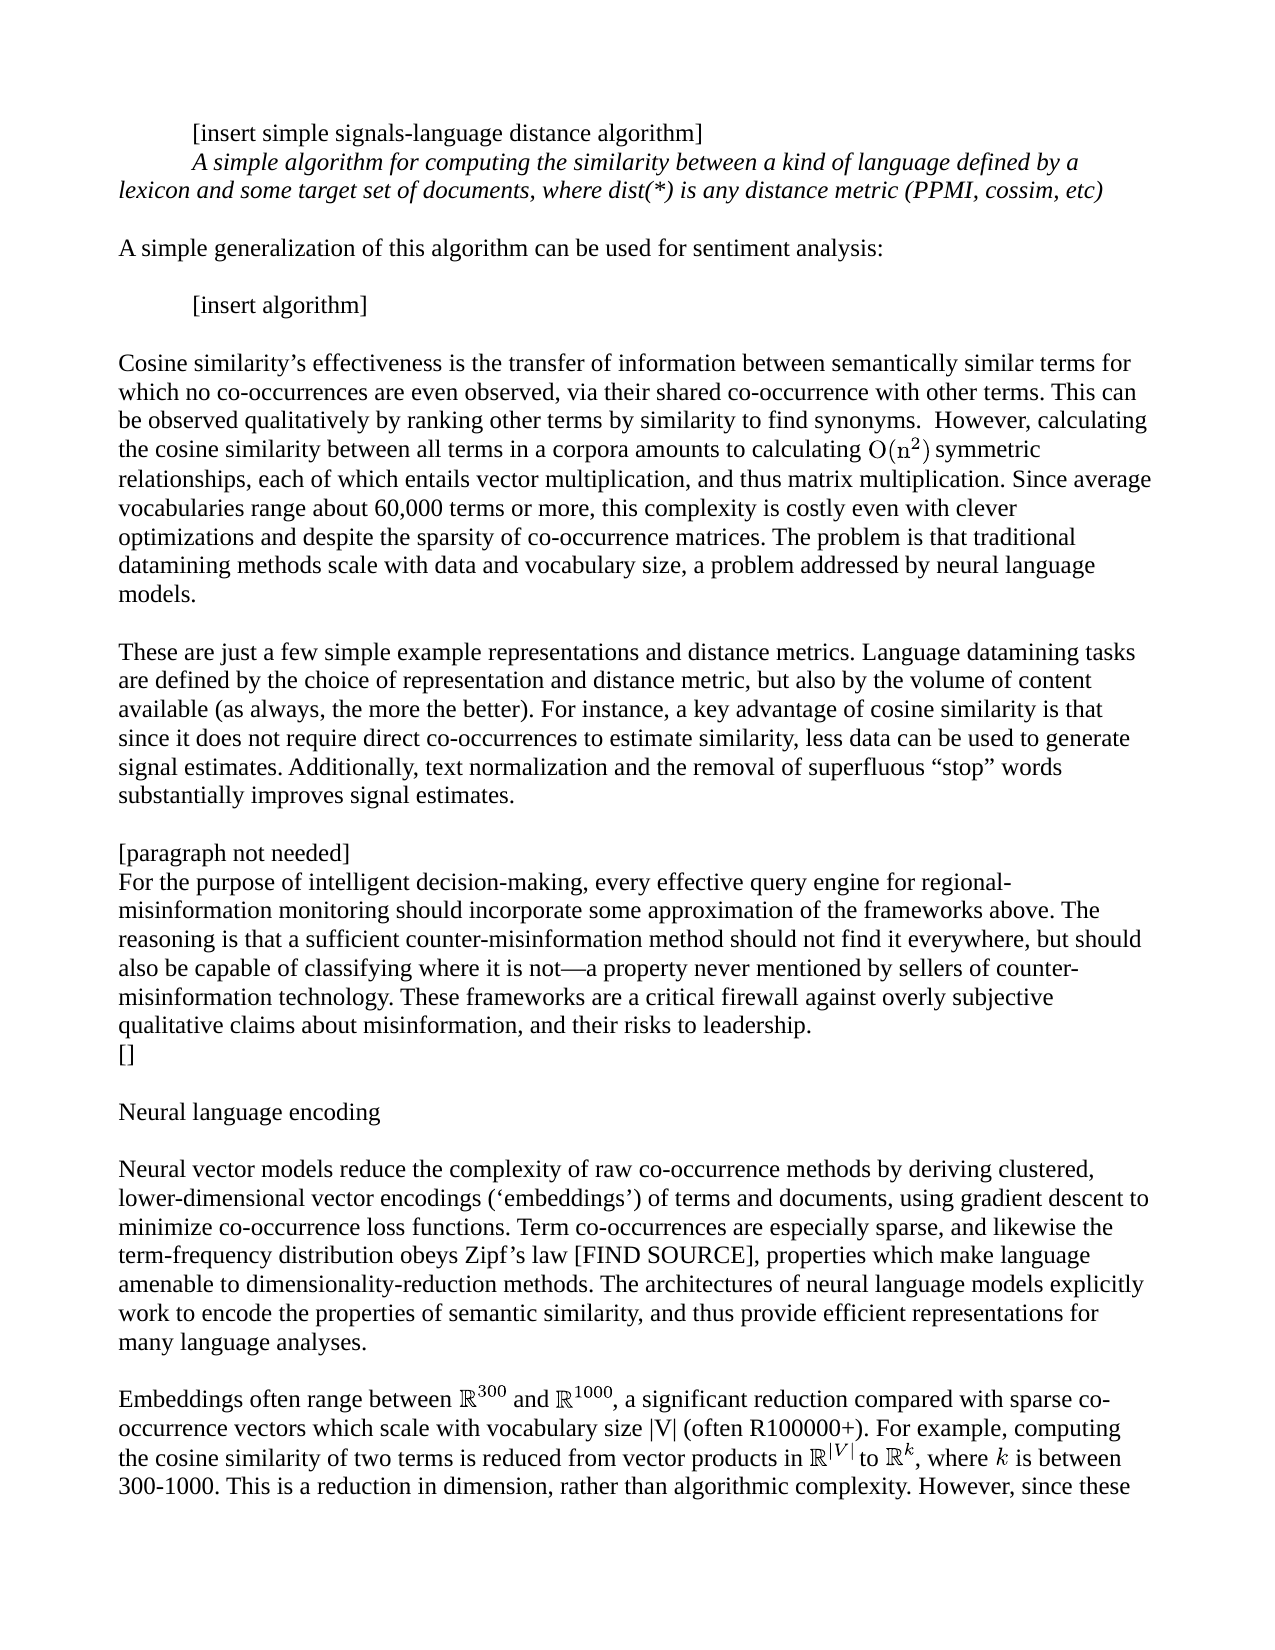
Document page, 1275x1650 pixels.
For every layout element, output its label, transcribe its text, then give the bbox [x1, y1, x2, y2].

text Neural vector models reduce the complexity of raw co-occurrence methods by deriving clustered, lower-dimensional vector encodings (‘embeddings’) of terms and documents, using gradient descent to minimize co-occurrence loss functions. Term co-occurrences are especially sparse, and likewise the term-frequency distribution obeys Zipf’s law [FIND SOURCE], properties which make language amenable to dimensionality-reduction methods. The architectures of neural language models explicitly work to encode the properties of semantic similarity, and thus provide efficient representations for many language analyses. [118, 1154, 1157, 1355]
text Neural language encoding [118, 1097, 1157, 1125]
text For the purpose of intelligent decision-making, every effective query engine for regional-misinformation monitoring should incorporate some approximation of the frameworks above. The reasoning is that a sufficient counter-misinformation method should not find it everywhere, but should also be capable of classifying where it is not—a property never mentioned by sellers of counter-misinformation technology. These frameworks are a critical firewall against overly subjective qualitative claims about misinformation, and their risks to leadership. [118, 867, 1157, 1039]
text These are just a few simple example representations and distance metrics. Language datamining tasks are defined by the choice of representation and distance metric, but also by the volume of content available (as always, the more the better). For instance, a key advantage of cosine similarity is that since it does not require direct co-occurrences to estimate similarity, less data can be used to generate signal estimates. Additionally, text normalization and the removal of superfluous “stop” words substantially improves signal estimates. [118, 637, 1157, 809]
text [] [118, 1039, 1157, 1068]
text Embeddings often range between and , a significant reduction compared with sparse co-occurrence vectors which scale with vocabulary size |V| (often R100000+). For example, computing the cosine similarity of two terms is reduced from vector products in to , where is between 300-1000. This is a reduction in dimension, rather than algorithmic complexity. However, since these [118, 1384, 1157, 1500]
text A simple generalization of this algorithm can be used for sentiment analysis: [118, 233, 1157, 262]
text [insert algorithm] [118, 291, 1157, 319]
text A simple algorithm for computing the similarity between a kind of language defined by a lexicon and some target set of documents, where dist(*) is any distance metric (PPMI, cossim, etc) [118, 147, 1157, 204]
text [paragraph not needed] [118, 838, 1157, 867]
text Cosine similarity’s effectiveness is the transfer of information between semantically similar terms for which no co-occurrences are even observed, via their shared co-occurrence with other terms. This can be observed qualitatively by ranking other terms by similarity to find synonyms. However, calculating the cosine similarity between all terms in a corpora amounts to calculating symmetric relationships, each of which entails vector multiplication, and thus matrix multiplication. Since average vocabularies range about 60,000 terms or more, this complexity is costly even with clever optimizations and despite the sparsity of co-occurrence matrices. The problem is that traditional datamining methods scale with data and vocabulary size, a problem addressed by neural language models. [118, 348, 1157, 608]
text [insert simple signals-language distance algorithm] [118, 118, 1157, 147]
